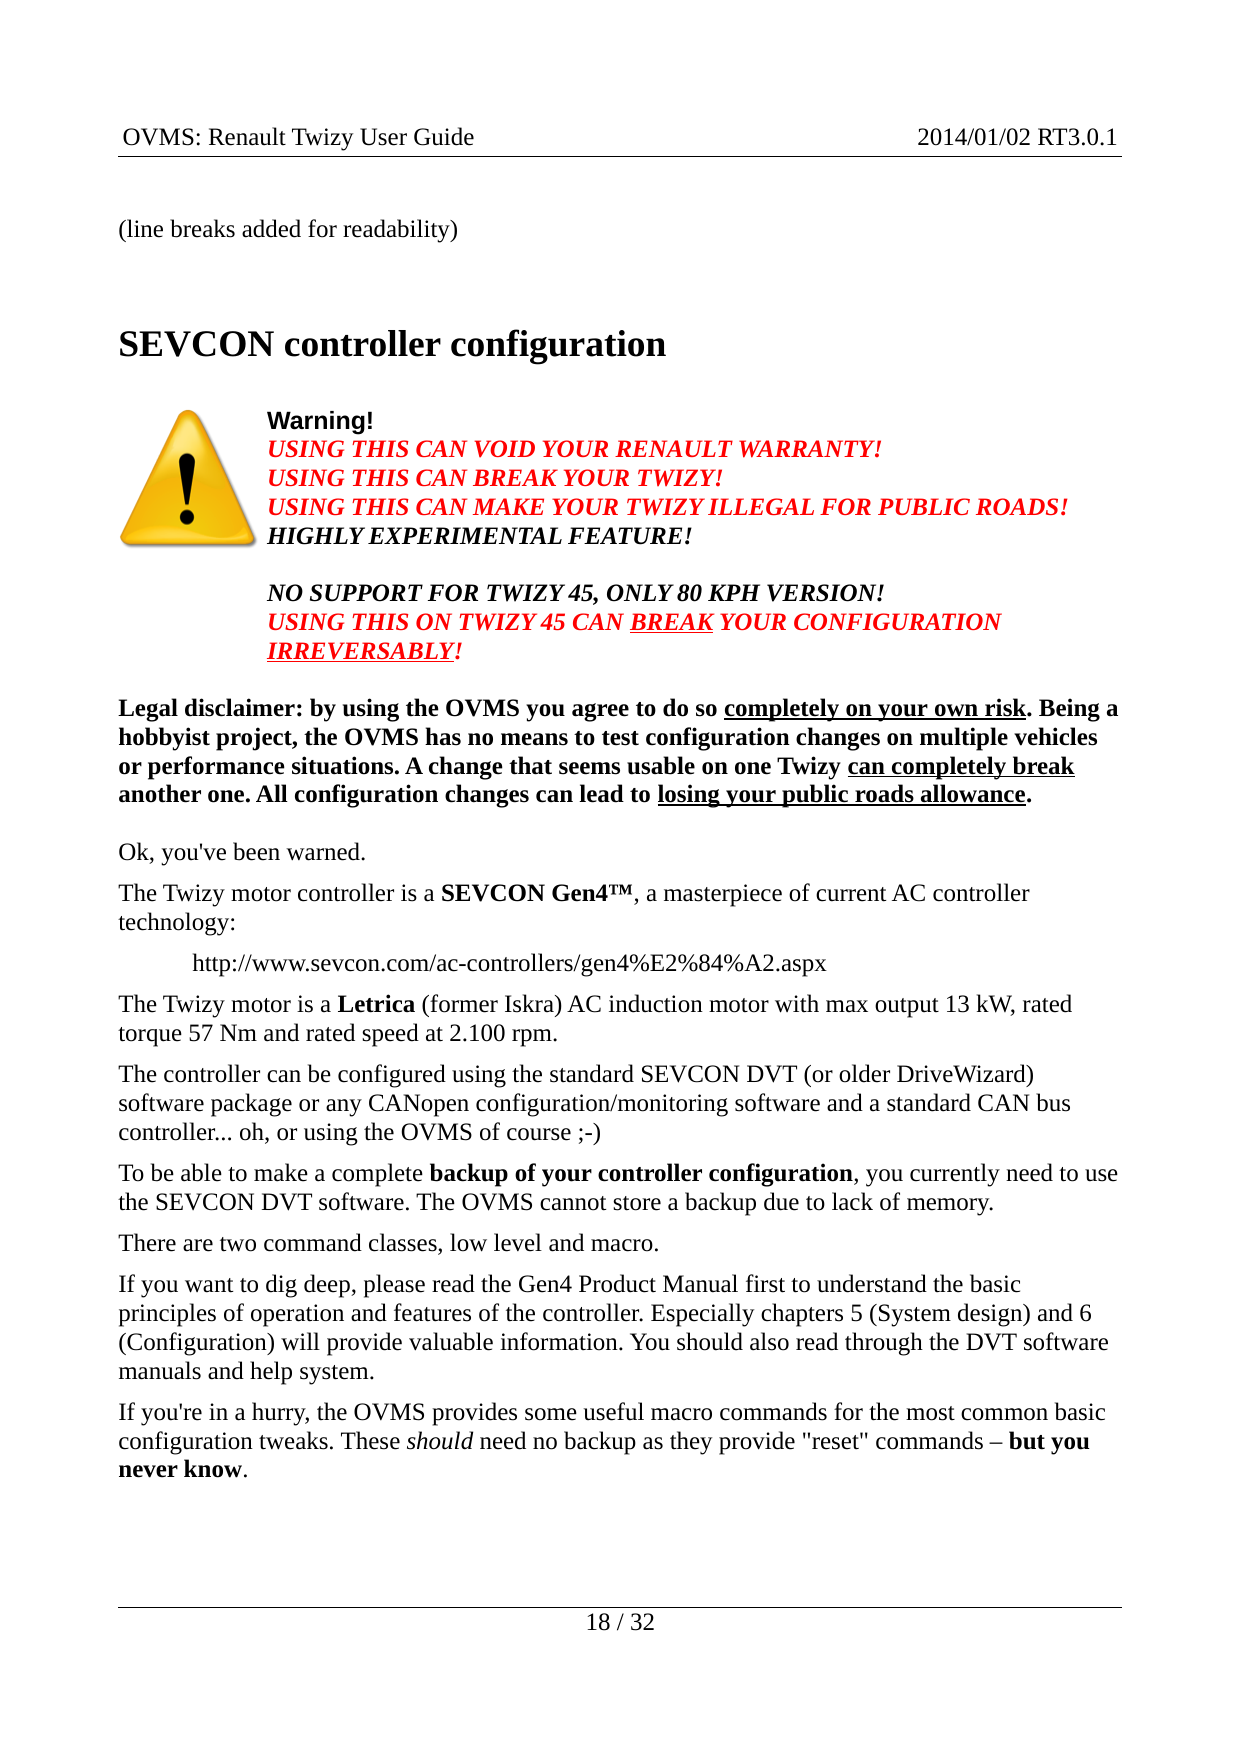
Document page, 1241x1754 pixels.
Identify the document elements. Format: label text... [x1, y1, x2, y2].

text (line breaks added for readability) [118, 214, 1122, 243]
text http://www.sevcon.com/ac-controllers/gen4%E2%84%A2.aspx [118, 948, 1122, 977]
text If you want to dig deep, please read the Gen4 Product Manual first to understand the basic principles of operation and features of the controller. Especially chapters 5 (System design) and 6 (Configuration) will provide valuable information. You should also read through the DVT software manuals and help system. [118, 1269, 1122, 1384]
text The controller can be configured using the standard SEVCON DVT (or older DriveWizard) software package or any CANopen configuration/monitoring software and a standard CAN bus controller... oh, or using the OVMS of course ;-) [118, 1059, 1122, 1146]
text USING THIS CAN MAKE YOUR TWIZY ILLEGAL FOR PUBLIC ROADS! [267, 492, 1122, 521]
text The Twizy motor is a Letrica (former Iskra) AC induction motor with max output 13 kW, rated torque 57 Nm and rated speed at 2.100 rpm. [118, 989, 1122, 1047]
text The Twizy motor controller is a SEVCON Gen4™, a masterpiece of current AC controller technology: [118, 878, 1122, 936]
text Warning! [267, 406, 1122, 434]
text HIGHLY EXPERIMENTAL FEATURE! [267, 521, 1122, 549]
text USING THIS CAN BREAK YOUR TWIZY! [267, 463, 1122, 492]
text There are two command classes, low level and macro. [118, 1228, 1122, 1257]
text USING THIS ON TWIZY 45 CAN BREAK YOUR CONFIGURATION IRREVERSABLY! [267, 607, 1122, 664]
subtitle SEVCON controller configuration [118, 321, 1122, 364]
text Legal disclaimer: by using the OVMS you agree to do so completely on your own risk. Being a hobbyist project, the OVMS has no means to test configuration changes on multiple vehicles or performance situations. A change that seems usable on one Twizy can completely break another one. All configuration changes can lead to losing your public roads allowance. [118, 693, 1122, 808]
picture [118, 408, 260, 551]
text USING THIS CAN VOID YOUR RENAULT WARRANTY! [267, 434, 1122, 463]
text Ok, you've been warned. [118, 837, 1122, 866]
text To be able to make a complete backup of your controller configuration, you currently need to use the SEVCON DVT software. The OVMS cannot store a backup due to lack of memory. [118, 1158, 1122, 1216]
text NO SUPPORT FOR TWIZY 45, ONLY 80 KPH VERSION! [267, 578, 1122, 607]
text If you're in a hurry, the OVMS provides some useful macro commands for the most common basic configuration tweaks. These should need no backup as they provide "reset" commands – but you never know. [118, 1397, 1122, 1483]
